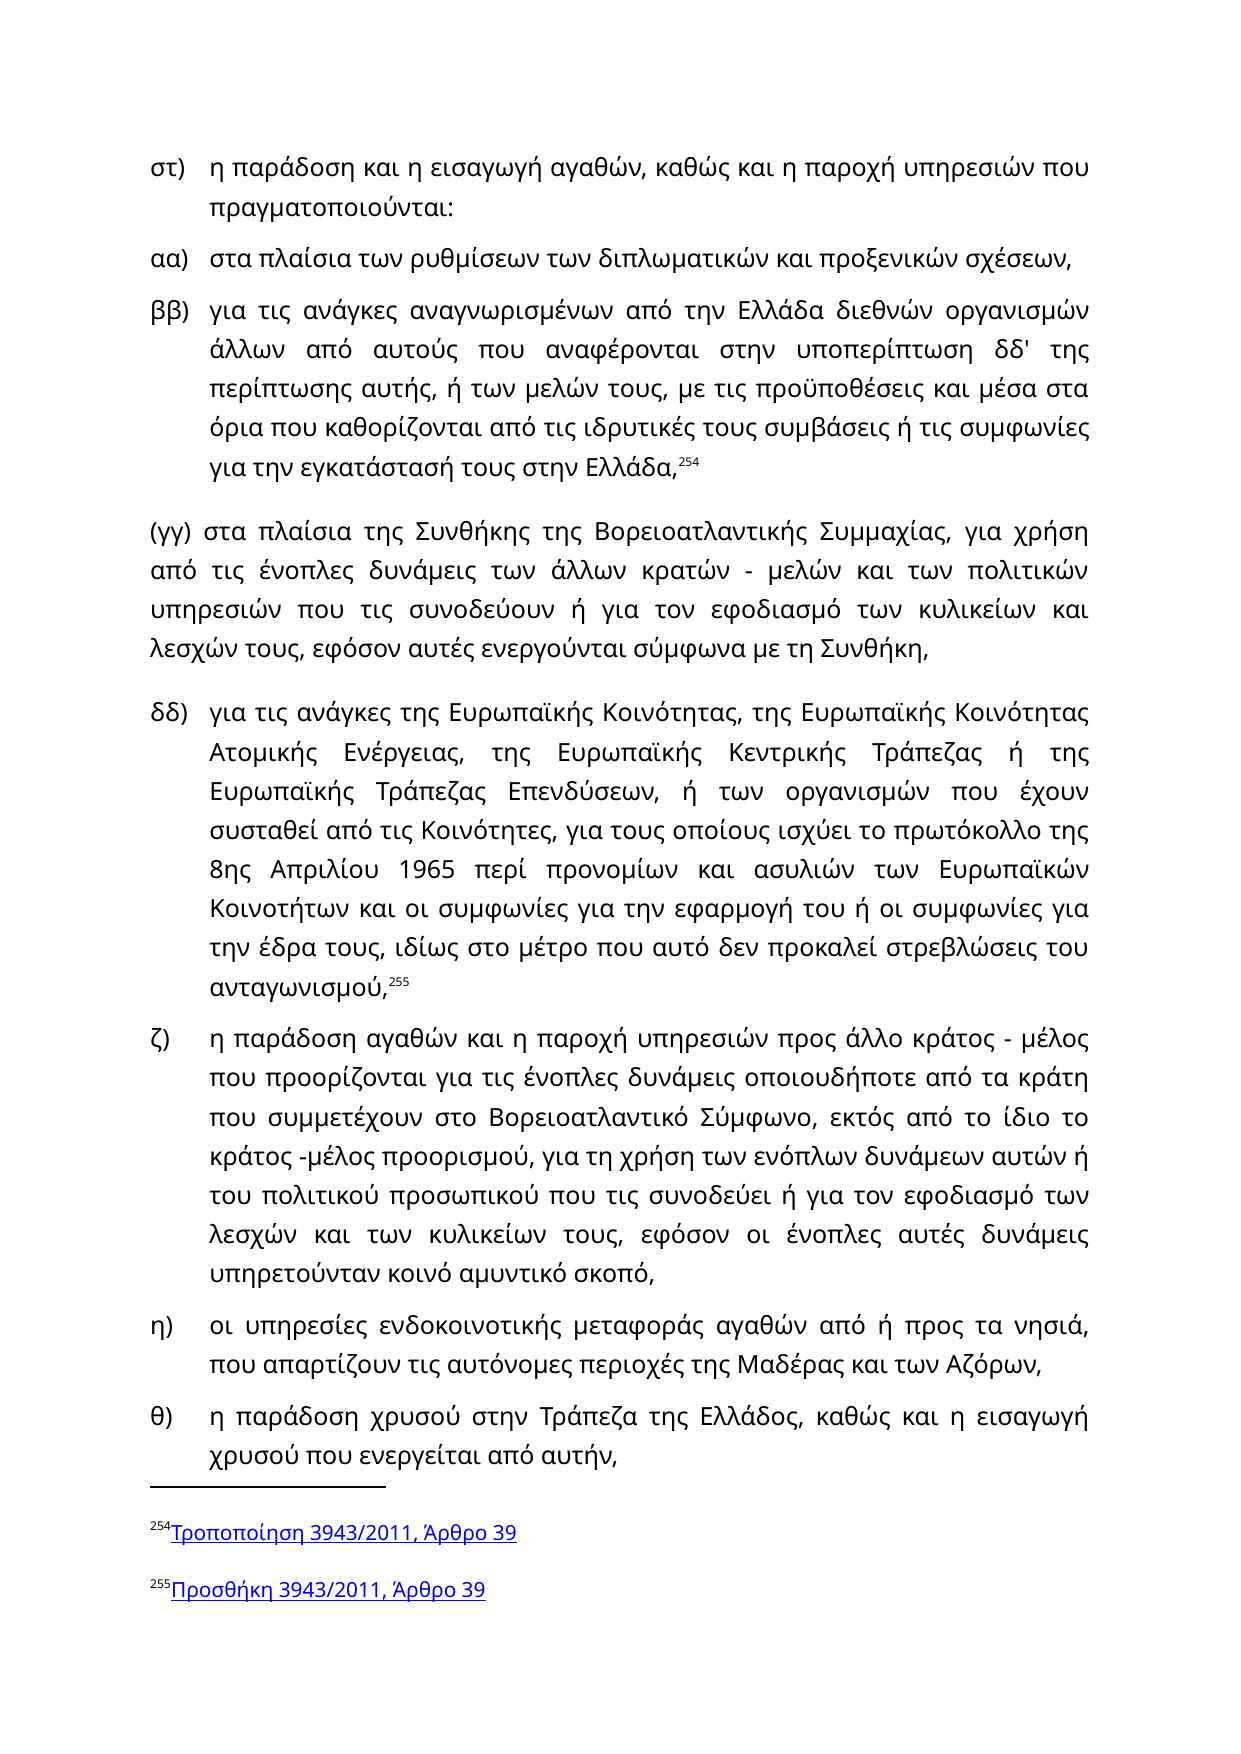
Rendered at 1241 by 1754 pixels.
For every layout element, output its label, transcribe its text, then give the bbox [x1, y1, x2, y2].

list η) οι υπηρεσίες ενδοκοινοτικής μεταφοράς αγαθών από ή προς τα νησιά, που απαρτίζουν τις αυτόνομες περιοχές της Μαδέρας και των Αζόρων, [150, 1307, 1090, 1381]
list θ) η παράδοση χρυσού στην Τράπεζα της Ελλάδος, καθώς και η εισαγωγή χρυσού που ενεργείται από αυτήν, [150, 1398, 1090, 1472]
text Προσθήκη 3943/2011, Άρθρο 39 [150, 1576, 1090, 1604]
list ββ) για τις ανάγκες αναγνωρισμένων από την Ελλάδα διεθνών οργανισμών άλλων από αυτούς που αναφέρονται στην υποπερίπτωση δδ' της περίπτωσης αυτής, ή των μελών τους, με τις προϋποθέσεις και μέσα στα όρια που καθορίζονται από τις ιδρυτικές τους συμβάσεις ή τις συμφωνίες για την εγκατάστασή τους στην Ελλάδα, [150, 292, 1090, 483]
text Τροποποίηση 3943/2011, Άρθρο 39 [150, 1518, 1090, 1546]
list στ) η παράδοση και η εισαγωγή αγαθών, καθώς και η παροχή υπηρεσιών που πραγματοποιούνται: [150, 150, 1090, 223]
list δδ) για τις ανάγκες της Ευρωπαϊκής Κοινότητας, της Ευρωπαϊκής Κοινότητας Ατομικής Ενέργειας, της Ευρωπαϊκής Κεντρικής Τράπεζας ή της Ευρωπαϊκής Τράπεζας Επενδύσεων, ή των οργανισμών που έχουν συσταθεί από τις Κοινότητες, για τους οποίους ισχύει το πρωτόκολλο της 8ης Απριλίου 1965 περί προνομίων και ασυλιών των Ευρωπαϊκών Κοινοτήτων και οι συμφωνίες για την εφαρμογή του ή οι συμφωνίες για την έδρα τους, ιδίως στο μέτρο που αυτό δεν προκαλεί στρεβλώσεις του ανταγωνισμού, [150, 695, 1090, 1003]
text (γγ) στα πλαίσια της Συνθήκης της Βορειοατλαντικής Συμμαχίας, για χρήση από τις ένοπλες δυνάμεις των άλλων κρατών - μελών και των πολιτικών υπηρεσιών που τις συνοδεύουν ή για τον εφοδιασμό των κυλικείων και λεσχών τους, εφόσον αυτές ενεργούνται σύμφωνα με τη Συνθήκη, [150, 513, 1090, 665]
list αα) στα πλαίσια των ρυθμίσεων των διπλωματικών και προξενικών σχέσεων, [150, 241, 1090, 275]
list ζ) η παράδοση αγαθών και η παροχή υπηρεσιών προς άλλο κράτος - μέλος που προορίζονται για τις ένοπλες δυνάμεις οποιουδήποτε από τα κράτη που συμμετέχουν στο Βορειοατλαντικό Σύμφωνο, εκτός από το ίδιο το κράτος -μέλος προορισμού, για τη χρήση των ενόπλων δυνάμεων αυτών ή του πολιτικού προσωπικού που τις συνοδεύει ή για τον εφοδιασμό των λεσχών και των κυλικείων τους, εφόσον οι ένοπλες αυτές δυνάμεις υπηρετούνταν κοινό αμυντικό σκοπό, [150, 1021, 1090, 1290]
